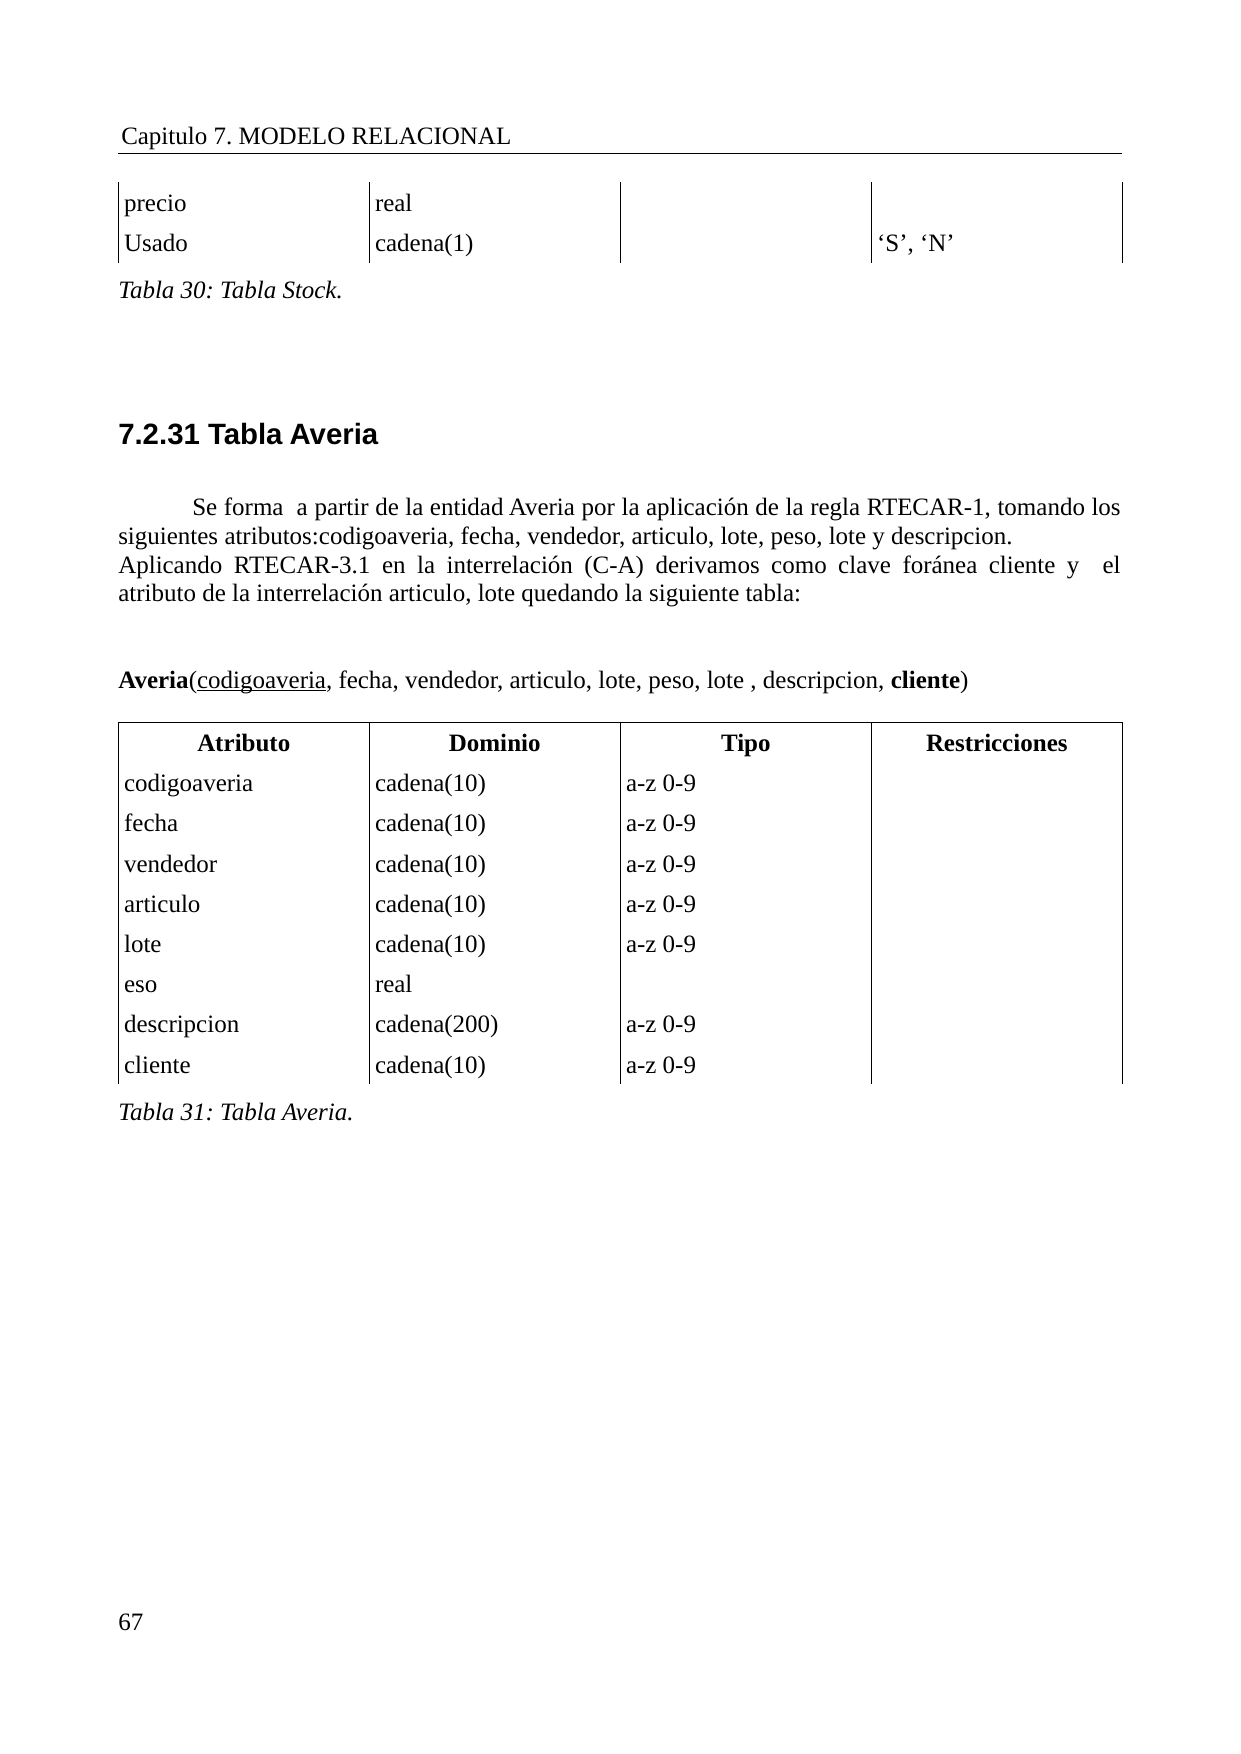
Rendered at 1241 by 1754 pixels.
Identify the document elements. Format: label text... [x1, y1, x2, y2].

table_cell a-z 0-9 [621, 1044, 871, 1084]
text Se forma a partir de la entidad Averia por la aplicación de la regla RTECAR-1, tomando los siguientes atributos:codigoaveria, fecha, vendedor, articulo, lote, peso, lote y descripcion. [118, 492, 1122, 550]
table_cell [621, 964, 871, 1004]
table_header Atributo [119, 723, 369, 763]
subtitle 7.2.31 Tabla Averia [118, 417, 1122, 451]
table_cell a-z 0-9 [621, 803, 871, 843]
table_cell descripcion [119, 1004, 369, 1044]
table_cell fecha [119, 803, 369, 843]
table_cell [872, 1044, 1122, 1084]
text Tabla 31: Tabla Averia. [118, 1097, 1122, 1126]
table_cell cadena(1) [370, 223, 620, 263]
table_cell [621, 182, 871, 222]
table_cell a-z 0-9 [621, 763, 871, 803]
table_cell cadena(10) [370, 803, 620, 843]
table_cell a-z 0-9 [621, 1004, 871, 1044]
table_cell a-z 0-9 [621, 883, 871, 923]
table_cell lote [119, 924, 369, 964]
table_cell ‘S’, ‘N’ [872, 223, 1122, 263]
table_cell cadena(200) [370, 1004, 620, 1044]
table_cell [872, 924, 1122, 964]
table_cell vendedor [119, 843, 369, 883]
table_cell cliente [119, 1044, 369, 1084]
table_cell cadena(10) [370, 924, 620, 964]
text Tabla 30: Tabla Stock. [118, 275, 1122, 304]
table_cell cadena(10) [370, 763, 620, 803]
table_cell [872, 883, 1122, 923]
table_cell cadena(10) [370, 1044, 620, 1084]
table_cell Usado [119, 223, 369, 263]
table_cell [872, 182, 1122, 222]
table_cell [621, 223, 871, 263]
table_cell cadena(10) [370, 843, 620, 883]
table_cell eso [119, 964, 369, 1004]
table_cell cadena(10) [370, 883, 620, 923]
table_cell [872, 763, 1122, 803]
text Averia(codigoaveria, fecha, vendedor, articulo, lote, peso, lote , descripcion, cliente) [118, 665, 1122, 693]
table_header Dominio [370, 723, 620, 763]
table_header Restricciones [872, 723, 1122, 763]
table_cell codigoaveria [119, 763, 369, 803]
table_cell a-z 0-9 [621, 924, 871, 964]
table_cell [872, 964, 1122, 1004]
table_cell [872, 843, 1122, 883]
table_cell precio [119, 182, 369, 222]
table_cell [872, 1004, 1122, 1044]
table_cell a-z 0-9 [621, 843, 871, 883]
table_cell articulo [119, 883, 369, 923]
table_cell [872, 803, 1122, 843]
table_cell real [370, 964, 620, 1004]
text Aplicando RTECAR-3.1 en la interrelación (C-A) derivamos como clave foránea cliente y el atributo de la interrelación articulo, lote quedando la siguiente tabla: [118, 550, 1122, 607]
table_cell real [370, 182, 620, 222]
table_header Tipo [621, 723, 871, 763]
